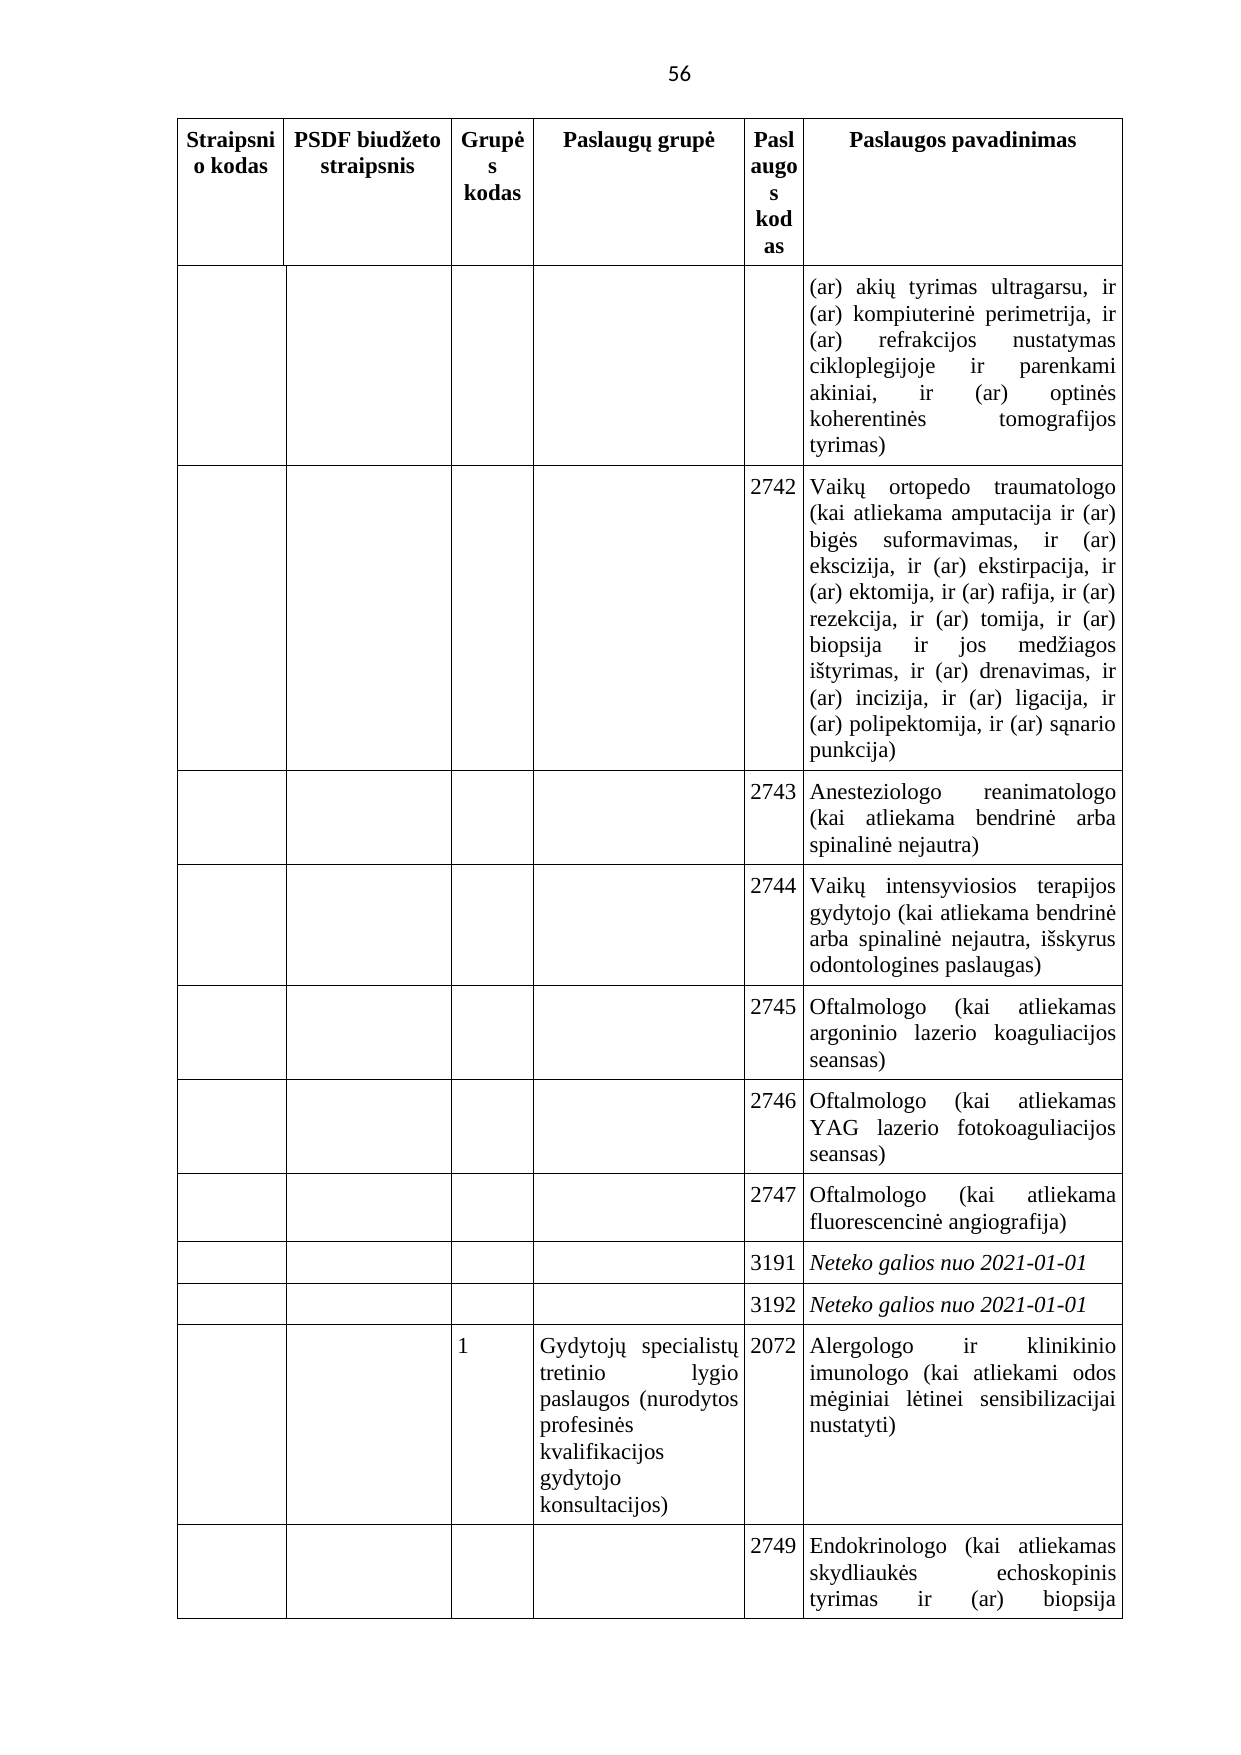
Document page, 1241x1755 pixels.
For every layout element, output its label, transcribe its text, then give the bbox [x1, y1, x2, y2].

table_cell [452, 1080, 533, 1173]
table_cell [534, 865, 744, 985]
table_cell [287, 1080, 451, 1173]
table_cell 2072 [745, 1325, 803, 1524]
table_cell [745, 266, 803, 465]
table_header PSDF biudžeto straipsnis [284, 119, 451, 265]
table_cell 3191 [745, 1242, 803, 1283]
table_cell [287, 1325, 451, 1524]
table_cell [178, 266, 286, 465]
table_cell 3192 [745, 1284, 803, 1324]
table_cell [178, 1242, 286, 1283]
table_cell 2747 [745, 1174, 803, 1241]
table_cell [287, 1284, 451, 1324]
table_cell [534, 266, 744, 465]
table_cell [452, 266, 533, 465]
table_cell Oftalmologo (kai atliekamas YAG lazerio fotokoaguliacijos seansas) [804, 1080, 1122, 1173]
table_cell [287, 986, 451, 1079]
table_cell [178, 1325, 286, 1524]
table_cell [534, 1174, 744, 1241]
table_cell [534, 771, 744, 864]
table_header Grupės kodas [452, 119, 533, 265]
table_cell [452, 1174, 533, 1241]
table_cell [452, 986, 533, 1079]
table_cell Neteko galios nuo 2021-01-01 [804, 1284, 1122, 1324]
table_cell [534, 986, 744, 1079]
table_cell (ar) akių tyrimas ultragarsu, ir (ar) kompiuterinė perimetrija, ir (ar) refrakcijos nustatymas cikloplegijoje ir parenkami akiniai, ir (ar) optinės koherentinės tomografijos tyrimas) [804, 266, 1122, 465]
table_cell 2745 [745, 986, 803, 1079]
table_cell [452, 771, 533, 864]
table_cell [452, 865, 533, 985]
table_cell Neteko galios nuo 2021-01-01 [804, 1242, 1122, 1283]
table_cell [178, 1284, 286, 1324]
table_cell [287, 771, 451, 864]
table_cell [534, 1284, 744, 1324]
table_cell Vaikų ortopedo traumatologo (kai atliekama amputacija ir (ar) bigės suformavimas, ir (ar) ekscizija, ir (ar) ekstirpacija, ir (ar) ektomija, ir (ar) rafija, ir (ar) rezekcija, ir (ar) tomija, ir (ar) biopsija ir jos medžiagos ištyrimas, ir (ar) drenavimas, ir (ar) incizija, ir (ar) ligacija, ir (ar) polipektomija, ir (ar) sąnario punkcija) [804, 466, 1122, 770]
table_cell [534, 1080, 744, 1173]
table_cell Alergologo ir klinikinio imunologo (kai atliekami odos mėginiai lėtinei sensibilizacijai nustatyti) [804, 1325, 1122, 1524]
table_header Paslaugos pavadinimas [804, 119, 1122, 265]
table_cell [287, 1242, 451, 1283]
table_cell [534, 1525, 744, 1618]
table_cell 1 [452, 1325, 533, 1524]
table_cell Anesteziologo reanimatologo (kai atliekama bendrinė arba spinalinė nejautra) [804, 771, 1122, 864]
table_cell 2746 [745, 1080, 803, 1173]
table_cell [178, 1174, 286, 1241]
table_cell [178, 771, 286, 864]
table_cell Oftalmologo (kai atliekama fluorescencinė angiografija) [804, 1174, 1122, 1241]
table_cell [452, 466, 533, 770]
table_cell [452, 1525, 533, 1618]
table_cell 2742 [745, 466, 803, 770]
table_cell [287, 466, 451, 770]
table_cell [287, 865, 451, 985]
table_cell 2744 [745, 865, 803, 985]
table_cell [452, 1242, 533, 1283]
table_header Paslaugos kodas [745, 119, 803, 265]
table_cell [178, 865, 286, 985]
table_cell [534, 466, 744, 770]
table_cell [178, 1525, 286, 1618]
table_cell [534, 1242, 744, 1283]
table_cell Oftalmologo (kai atliekamas argoninio lazerio koaguliacijos seansas) [804, 986, 1122, 1079]
table_cell [287, 1525, 451, 1618]
table_cell Endokrinologo (kai atliekamas skydliaukės echoskopinis tyrimas ir (ar) biopsija [804, 1525, 1122, 1618]
table_cell Gydytojų specialistų tretinio lygio paslaugos (nurodytos profesinės kvalifikacijos gydytojo konsultacijos) [534, 1325, 744, 1524]
table_header Straipsnio kodas [178, 119, 283, 265]
table_cell Vaikų intensyviosios terapijos gydytojo (kai atliekama bendrinė arba spinalinė nejautra, išskyrus odontologines paslaugas) [804, 865, 1122, 985]
table_cell [452, 1284, 533, 1324]
table_cell 2749 [745, 1525, 803, 1618]
table_cell [178, 986, 286, 1079]
table_cell 2743 [745, 771, 803, 864]
table_header Paslaugų grupė [534, 119, 744, 265]
table_cell [287, 266, 451, 465]
table_cell [178, 466, 286, 770]
table_cell [178, 1080, 286, 1173]
table_cell [287, 1174, 451, 1241]
